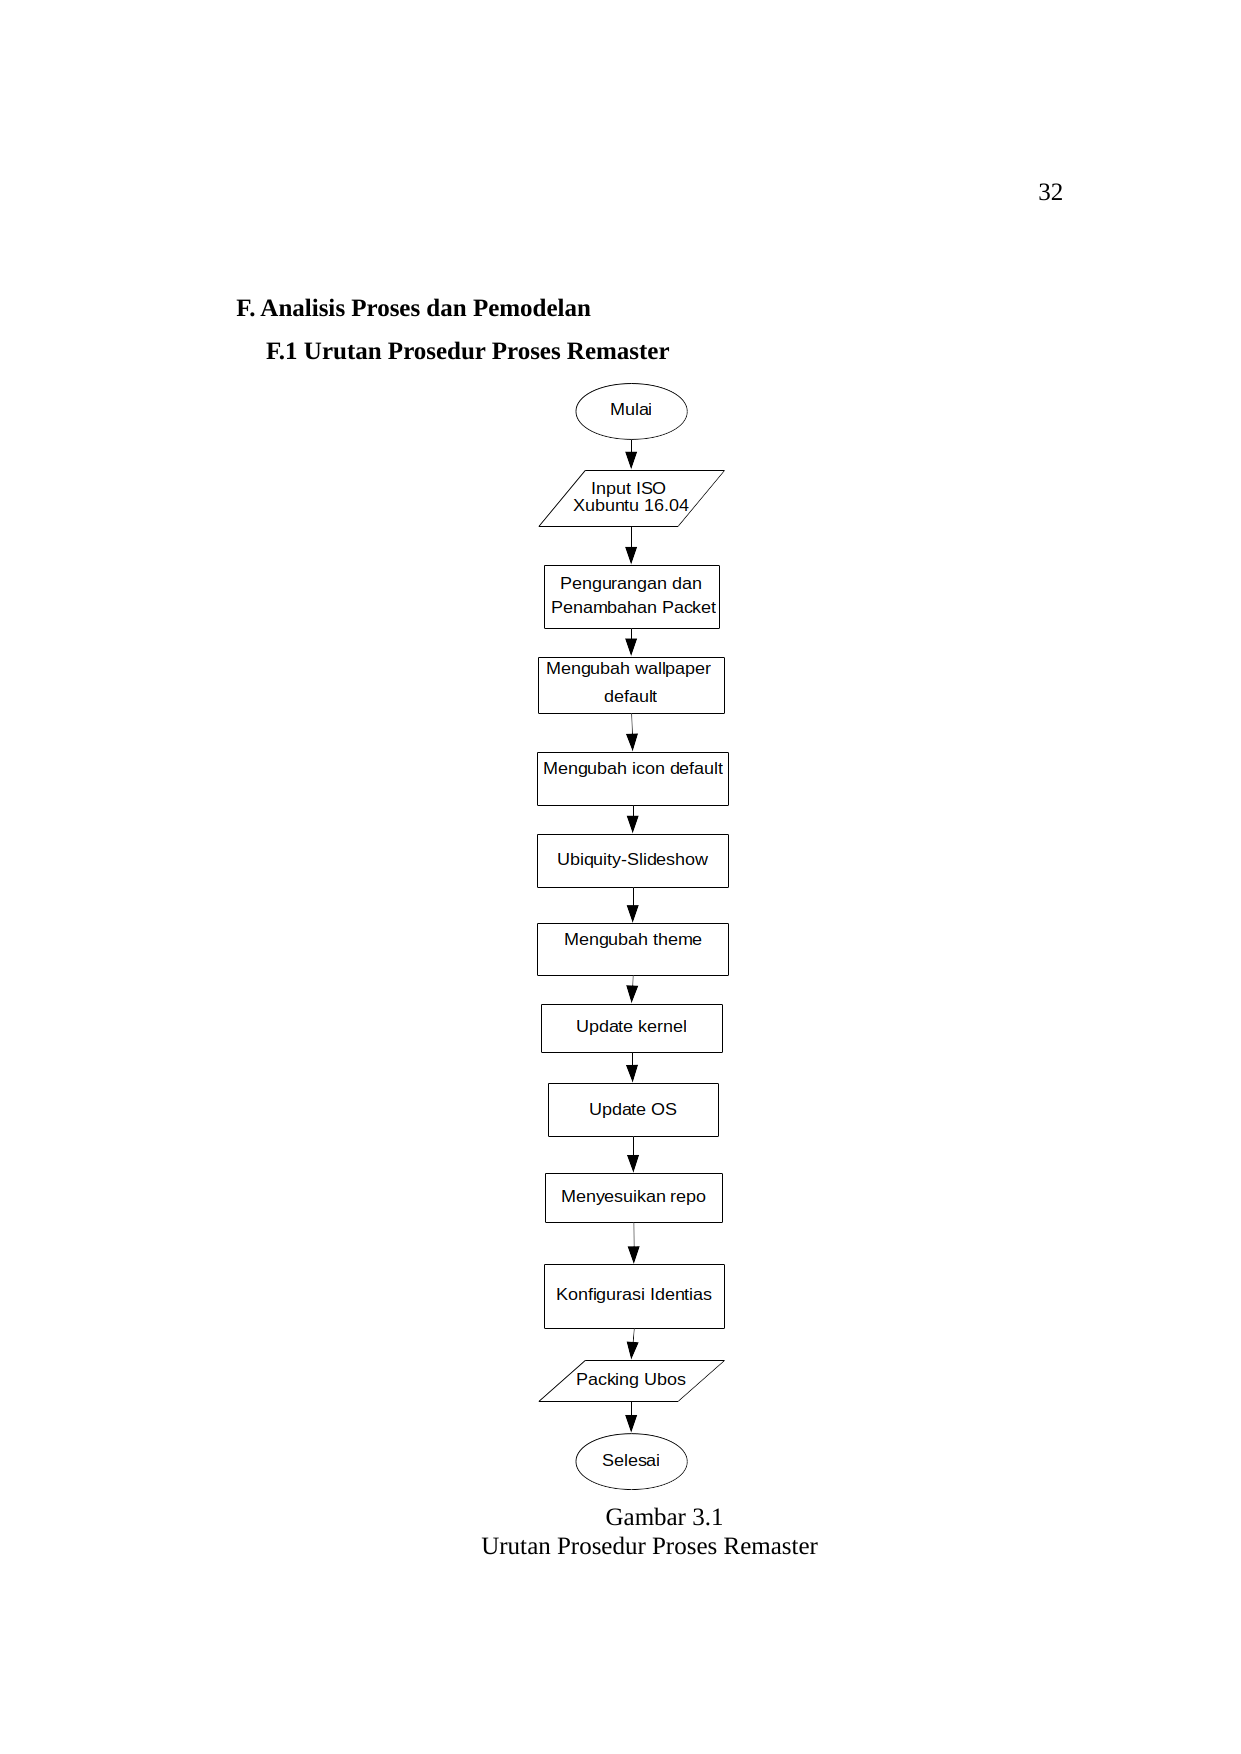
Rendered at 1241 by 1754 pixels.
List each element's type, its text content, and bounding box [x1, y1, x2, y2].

text F.1 Urutan Prosedur Proses Remaster [266, 336, 1063, 365]
text Urutan Prosedur Proses Remaster [236, 1531, 1063, 1560]
text F. Analisis Proses dan Pemodelan [236, 293, 1063, 322]
text Gambar 3.1 [266, 1503, 1063, 1531]
picture [431, 383, 799, 1503]
